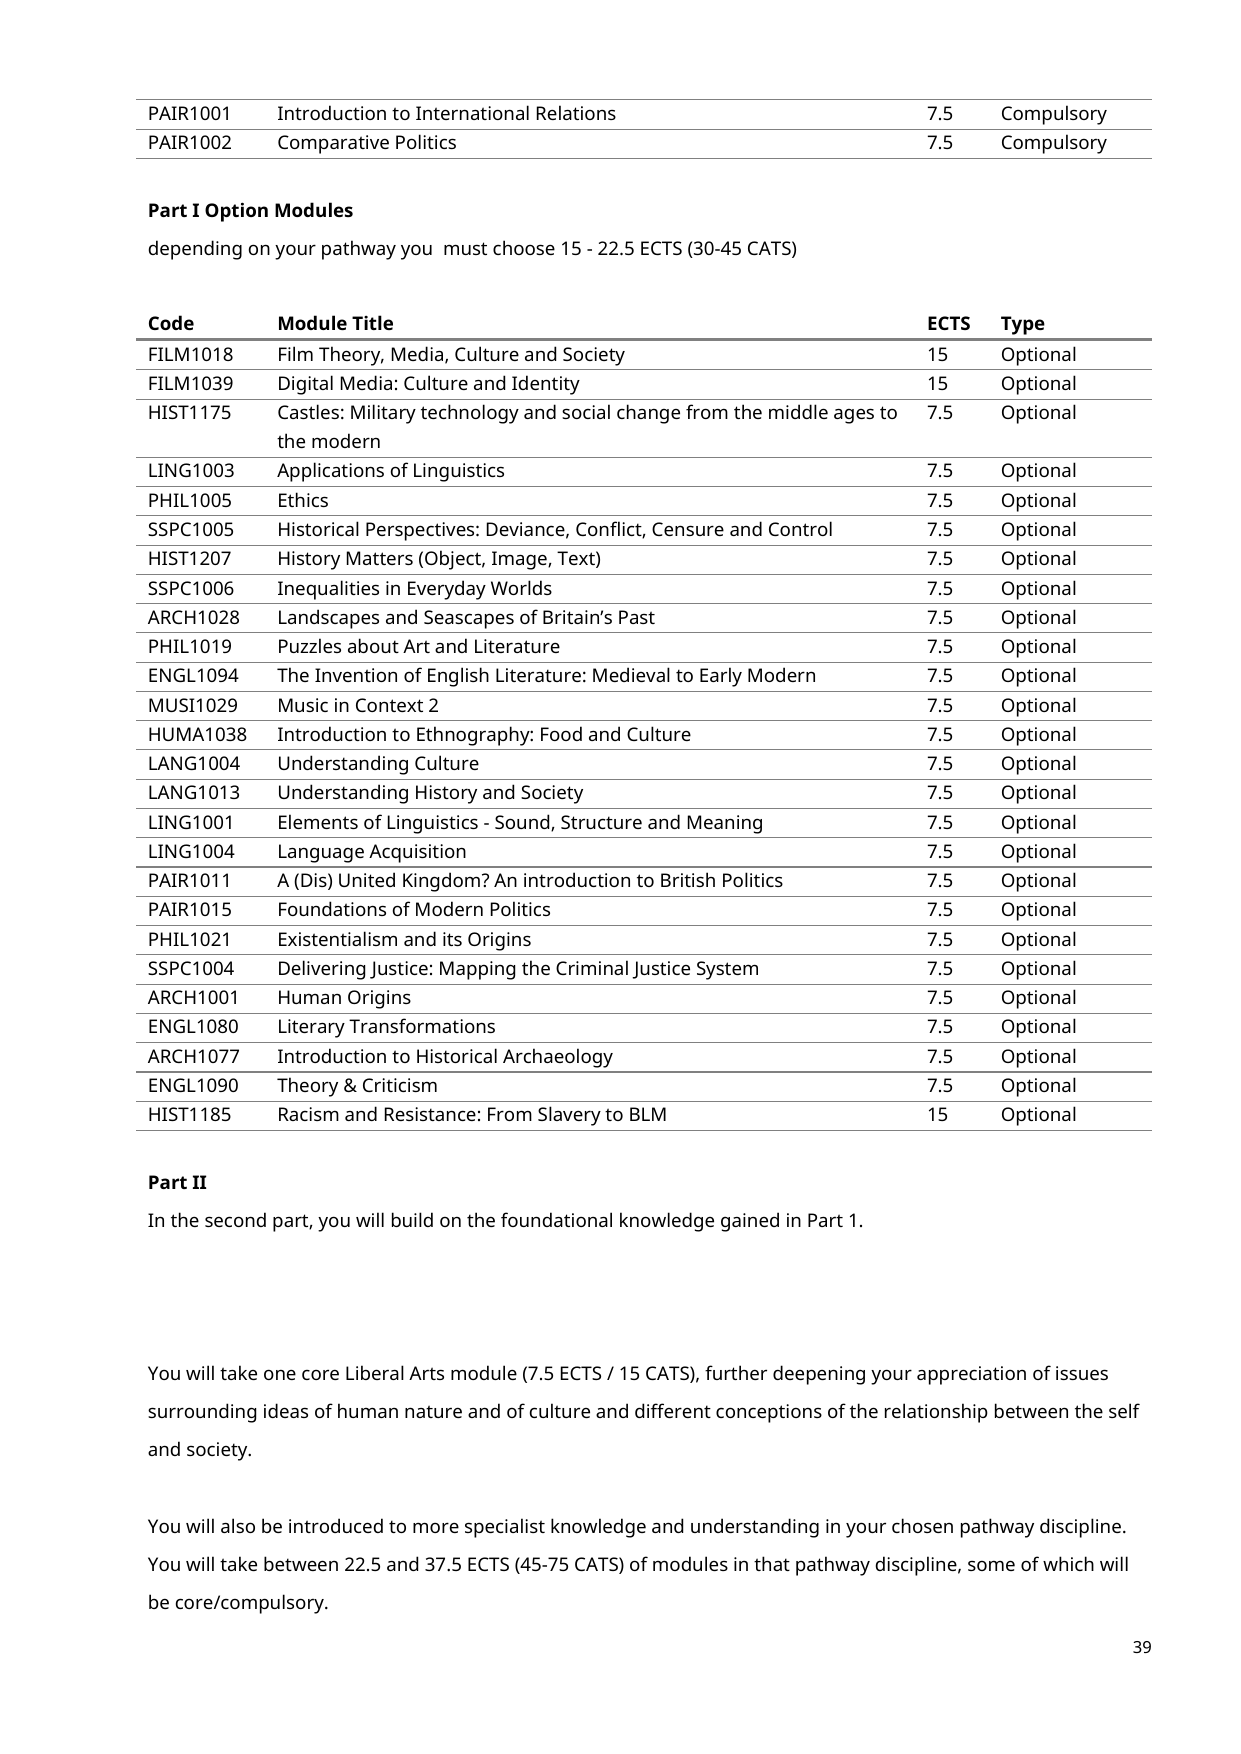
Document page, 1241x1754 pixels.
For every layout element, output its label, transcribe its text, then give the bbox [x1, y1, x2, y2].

table_cell LING1001 [136, 809, 266, 837]
table_cell Optional [989, 633, 1152, 662]
table_cell Language Acquisition [266, 838, 916, 866]
table_cell Type [989, 310, 1152, 338]
table_cell 7.5 [916, 633, 989, 662]
table_cell Landscapes and Seascapes of Britain’s Past [266, 604, 916, 632]
table_cell Applications of Linguistics [266, 458, 916, 486]
table_cell Optional [989, 1043, 1152, 1071]
table_cell Part II In the second part, you will build on the foundational knowledge gained in Part 1. You will take one core Liberal Arts module (7.5 ECTS / 15 CATS), further deepening your appreciation of issues surrounding ideas of human nature and of culture and different conceptions of the relationship between the self and society. You will also be introduced to more specialist knowledge and understanding in your chosen pathway discipline. You will take between 22.5 and 37.5 ECTS (45-75 CATS) of modules in that pathway discipline, some of which will be core/compulsory. [136, 1131, 1152, 1615]
table_cell History Matters (Object, Image, Text) [266, 546, 916, 574]
table_cell Human Origins [266, 985, 916, 1013]
table_cell 7.5 [916, 487, 989, 515]
table_cell A (Dis) United Kingdom? An introduction to British Politics [266, 868, 916, 896]
table_cell Literary Transformations [266, 1014, 916, 1042]
table_cell Optional [989, 663, 1152, 691]
table_cell Understanding History and Society [266, 780, 916, 808]
table_cell Compulsory [989, 100, 1152, 128]
table_cell PHIL1021 [136, 926, 266, 954]
table_cell Optional [989, 400, 1152, 457]
table_cell PAIR1001 [136, 100, 266, 128]
table_cell 7.5 [916, 458, 989, 486]
table_cell 7.5 [916, 780, 989, 808]
table_cell Optional [989, 341, 1152, 369]
table_cell Optional [989, 487, 1152, 515]
table_cell Music in Context 2 [266, 692, 916, 720]
table_cell 7.5 [916, 809, 989, 837]
table_cell 15 [916, 1102, 989, 1130]
table_cell 7.5 [916, 100, 989, 128]
table_cell Optional [989, 809, 1152, 837]
table_cell PAIR1015 [136, 897, 266, 925]
table_cell ARCH1028 [136, 604, 266, 632]
table_cell Film Theory, Media, Culture and Society [266, 341, 916, 369]
table_cell Optional [989, 370, 1152, 399]
table_cell SSPC1006 [136, 575, 266, 603]
table_cell HIST1185 [136, 1102, 266, 1130]
table_cell 7.5 [916, 400, 989, 457]
table_cell Optional [989, 750, 1152, 779]
table_cell Optional [989, 868, 1152, 896]
table_cell Historical Perspectives: Deviance, Conflict, Censure and Control [266, 516, 916, 544]
table_cell Optional [989, 780, 1152, 808]
table_cell Compulsory [989, 130, 1152, 158]
table_cell Optional [989, 604, 1152, 632]
table_cell Optional [989, 1102, 1152, 1130]
table_cell LANG1004 [136, 750, 266, 779]
table_cell 7.5 [916, 955, 989, 983]
table_cell Optional [989, 575, 1152, 603]
table_cell 15 [916, 341, 989, 369]
table_cell Introduction to Ethnography: Food and Culture [266, 721, 916, 749]
table_cell MUSI1029 [136, 692, 266, 720]
table_cell HUMA1038 [136, 721, 266, 749]
table_cell Optional [989, 955, 1152, 983]
table_cell Optional [989, 1073, 1152, 1101]
table_cell Existentialism and its Origins [266, 926, 916, 954]
table_cell 7.5 [916, 868, 989, 896]
table_cell Optional [989, 458, 1152, 486]
table_cell Digital Media: Culture and Identity [266, 370, 916, 399]
table_cell LING1004 [136, 838, 266, 866]
table_cell ENGL1094 [136, 663, 266, 691]
table_cell ECTS [916, 310, 989, 338]
table_cell Module Title [266, 310, 916, 338]
table_cell Theory & Criticism [266, 1073, 916, 1101]
table_cell FILM1039 [136, 370, 266, 399]
table_cell Optional [989, 1014, 1152, 1042]
table_cell 7.5 [916, 1043, 989, 1071]
table_cell 7.5 [916, 663, 989, 691]
table_cell Optional [989, 692, 1152, 720]
table_cell 7.5 [916, 750, 989, 779]
table_cell 7.5 [916, 546, 989, 574]
table_cell Introduction to International Relations [266, 100, 916, 128]
table_cell Part I Option Modules depending on your pathway you must choose 15 - 22.5 ECTS (30-45 CATS) [136, 159, 1152, 310]
table_cell Code [136, 310, 266, 338]
table_cell ENGL1090 [136, 1073, 266, 1101]
table_cell 7.5 [916, 516, 989, 544]
table_cell PAIR1002 [136, 130, 266, 158]
table_cell PAIR1011 [136, 868, 266, 896]
table_cell Optional [989, 546, 1152, 574]
table_cell Comparative Politics [266, 130, 916, 158]
table_cell SSPC1005 [136, 516, 266, 544]
table_cell SSPC1004 [136, 955, 266, 983]
table_cell Optional [989, 926, 1152, 954]
table_cell Foundations of Modern Politics [266, 897, 916, 925]
table_cell Introduction to Historical Archaeology [266, 1043, 916, 1071]
table_cell Optional [989, 721, 1152, 749]
table_cell Optional [989, 516, 1152, 544]
table_cell Ethics [266, 487, 916, 515]
table_cell 7.5 [916, 130, 989, 158]
table_cell PHIL1019 [136, 633, 266, 662]
table_cell 15 [916, 370, 989, 399]
table_cell 7.5 [916, 692, 989, 720]
table_cell Optional [989, 985, 1152, 1013]
table_cell Castles: Military technology and social change from the middle ages to the modern [266, 400, 916, 457]
table_cell ARCH1001 [136, 985, 266, 1013]
table_cell 7.5 [916, 897, 989, 925]
table_cell 7.5 [916, 985, 989, 1013]
table_cell 7.5 [916, 721, 989, 749]
table_cell Optional [989, 838, 1152, 866]
table_cell ENGL1080 [136, 1014, 266, 1042]
table_cell The Invention of English Literature: Medieval to Early Modern [266, 663, 916, 691]
table_cell Optional [989, 897, 1152, 925]
table_cell Elements of Linguistics - Sound, Structure and Meaning [266, 809, 916, 837]
table_cell FILM1018 [136, 341, 266, 369]
table_cell HIST1175 [136, 400, 266, 457]
table_cell Puzzles about Art and Literature [266, 633, 916, 662]
table_cell ARCH1077 [136, 1043, 266, 1071]
table_cell 7.5 [916, 1073, 989, 1101]
table_cell 7.5 [916, 575, 989, 603]
table_cell PHIL1005 [136, 487, 266, 515]
table_cell Inequalities in Everyday Worlds [266, 575, 916, 603]
table_cell 7.5 [916, 838, 989, 866]
table_cell Understanding Culture [266, 750, 916, 779]
table_cell 7.5 [916, 926, 989, 954]
table_cell 7.5 [916, 604, 989, 632]
table_cell LANG1013 [136, 780, 266, 808]
table_cell Delivering Justice: Mapping the Criminal Justice System [266, 955, 916, 983]
table_cell HIST1207 [136, 546, 266, 574]
table_cell LING1003 [136, 458, 266, 486]
table_cell 7.5 [916, 1014, 989, 1042]
table_cell Racism and Resistance: From Slavery to BLM [266, 1102, 916, 1130]
